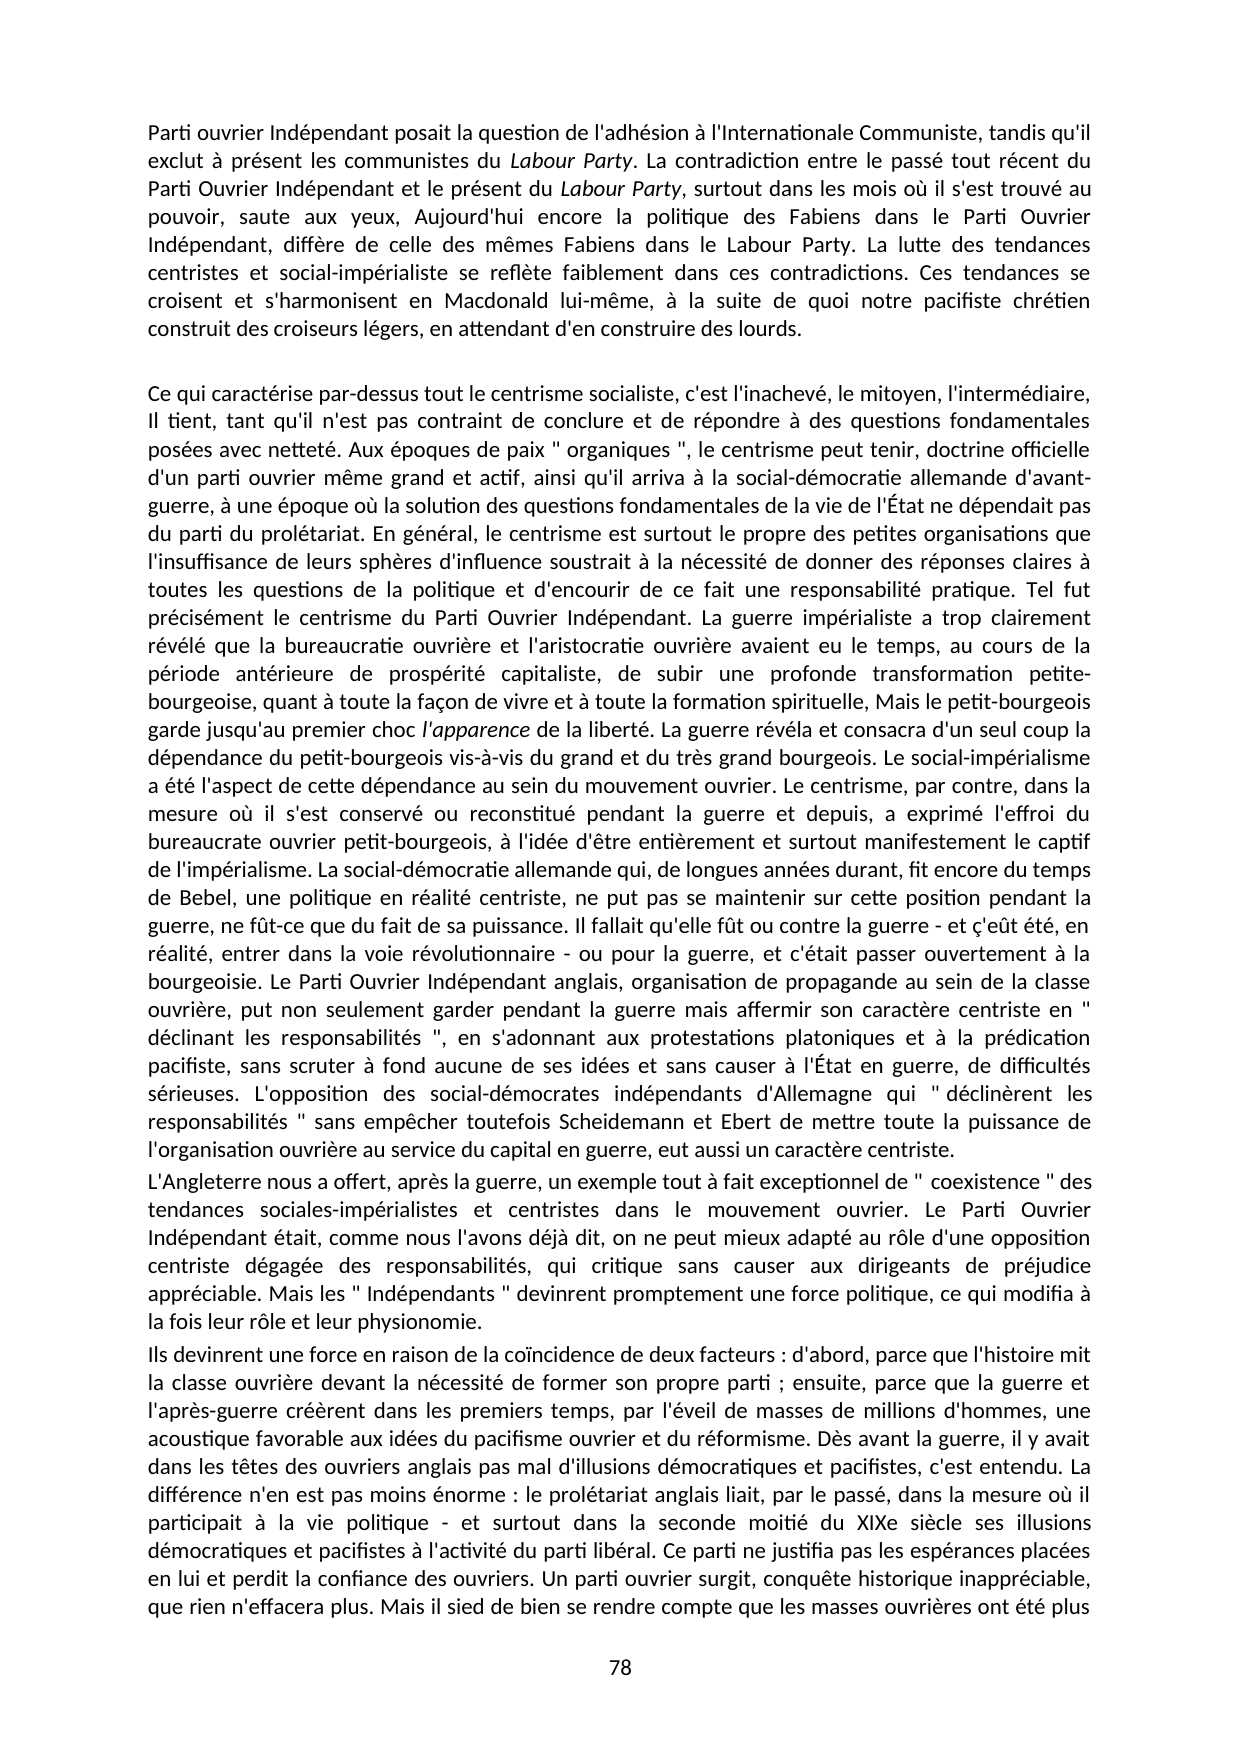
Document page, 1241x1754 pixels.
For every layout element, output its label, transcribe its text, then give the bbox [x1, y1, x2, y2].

text Parti ouvrier Indépendant posait la question de l'adhésion à l'Internationale Communiste, tandis qu'il exclut à présent les communistes du Labour Party. La contradiction entre le passé tout récent du Parti Ouvrier Indépendant et le présent du Labour Party, surtout dans les mois où il s'est trouvé au pouvoir, saute aux yeux, Aujourd'hui encore la politique des Fabiens dans le Parti Ouvrier Indépendant, diffère de celle des mêmes Fabiens dans le Labour Party. La lutte des tendances centristes et social-impérialiste se reflète faiblement dans ces contradictions. Ces tendances se croisent et s'harmonisent en Macdonald lui-même, à la suite de quoi notre pacifiste chrétien construit des croiseurs légers, en attendant d'en construire des lourds. [148, 118, 1093, 342]
text Ils devinrent une force en raison de la coïncidence de deux facteurs : d'abord, parce que l'histoire mit la classe ouvrière devant la nécessité de former son propre parti ; ensuite, parce que la guerre et l'après-guerre créèrent dans les premiers temps, par l'éveil de masses de millions d'hommes, une acoustique favorable aux idées du pacifisme ouvrier et du réformisme. Dès avant la guerre, il y avait dans les têtes des ouvriers anglais pas mal d'illusions démocratiques et pacifistes, c'est entendu. La différence n'en est pas moins énorme : le prolétariat anglais liait, par le passé, dans la mesure où il participait à la vie politique - et surtout dans la seconde moitié du XIXe siècle ses illusions démocratiques et pacifistes à l'activité du parti libéral. Ce parti ne justifia pas les espérances placées en lui et perdit la confiance des ouvriers. Un parti ouvrier surgit, conquête historique inappréciable, que rien n'effacera plus. Mais il sied de bien se rendre compte que les masses ouvrières ont été plus [148, 1340, 1093, 1620]
text L'Angleterre nous a offert, après la guerre, un exemple tout à fait exceptionnel de " coexistence " des tendances sociales-impérialistes et centristes dans le mouvement ouvrier. Le Parti Ouvrier Indépendant était, comme nous l'avons déjà dit, on ne peut mieux adapté au rôle d'une opposition centriste dégagée des responsabilités, qui critique sans causer aux dirigeants de préjudice appréciable. Mais les " Indépendants " devinrent promptement une force politique, ce qui modifia à la fois leur rôle et leur physionomie. [148, 1167, 1093, 1336]
text Ce qui caractérise par-dessus tout le centrisme socialiste, c'est l'inachevé, le mitoyen, l'intermédiaire, Il tient, tant qu'il n'est pas contraint de conclure et de répondre à des questions fondamentales posées avec netteté. Aux époques de paix " organiques ", le centrisme peut tenir, doctrine officielle d'un parti ouvrier même grand et actif, ainsi qu'il arriva à la social-démocratie allemande d'avant-guerre, à une époque où la solution des questions fondamentales de la vie de l'État ne dépendait pas du parti du prolétariat. En général, le centrisme est surtout le propre des petites organisations que l'insuffisance de leurs sphères d'influence soustrait à la nécessité de donner des réponses claires à toutes les questions de la politique et d'encourir de ce fait une responsabilité pratique. Tel fut précisément le centrisme du Parti Ouvrier Indépendant. La guerre impérialiste a trop clairement révélé que la bureaucratie ouvrière et l'aristocratie ouvrière avaient eu le temps, au cours de la période antérieure de prospérité capitaliste, de subir une profonde transformation petite-bourgeoise, quant à toute la façon de vivre et à toute la formation spirituelle, Mais le petit-bourgeois garde jusqu'au premier choc l'apparence de la liberté. La guerre révéla et consacra d'un seul coup la dépendance du petit-bourgeois vis-à-vis du grand et du très grand bourgeois. Le social-impérialisme a été l'aspect de cette dépendance au sein du mouvement ouvrier. Le centrisme, par contre, dans la mesure où il s'est conservé ou reconstitué pendant la guerre et depuis, a exprimé l'effroi du bureaucrate ouvrier petit-bourgeois, à l'idée d'être entièrement et surtout manifestement le captif de l'impérialisme. La social-démocratie allemande qui, de longues années durant, fit encore du temps de Bebel, une politique en réalité centriste, ne put pas se maintenir sur cette position pendant la guerre, ne fût-ce que du fait de sa puissance. Il fallait qu'elle fût ou contre la guerre - et ç'eût été, en réalité, entrer dans la voie révolutionnaire - ou pour la guerre, et c'était passer ouvertement à la bourgeoisie. Le Parti Ouvrier Indépendant anglais, organisation de propagande au sein de la classe ouvrière, put non seulement garder pendant la guerre mais affermir son caractère centriste en " déclinant les responsabilités ", en s'adonnant aux protestations platoniques et à la prédication pacifiste, sans scruter à fond aucune de ses idées et sans causer à l'État en guerre, de difficultés sérieuses. L'opposition des social-démocrates indépendants d'Allemagne qui " déclinèrent les responsabilités " sans empêcher toutefois Scheidemann et Ebert de mettre toute la puissance de l'organisation ouvrière au service du capital en guerre, eut aussi un caractère centriste. [148, 379, 1093, 1163]
